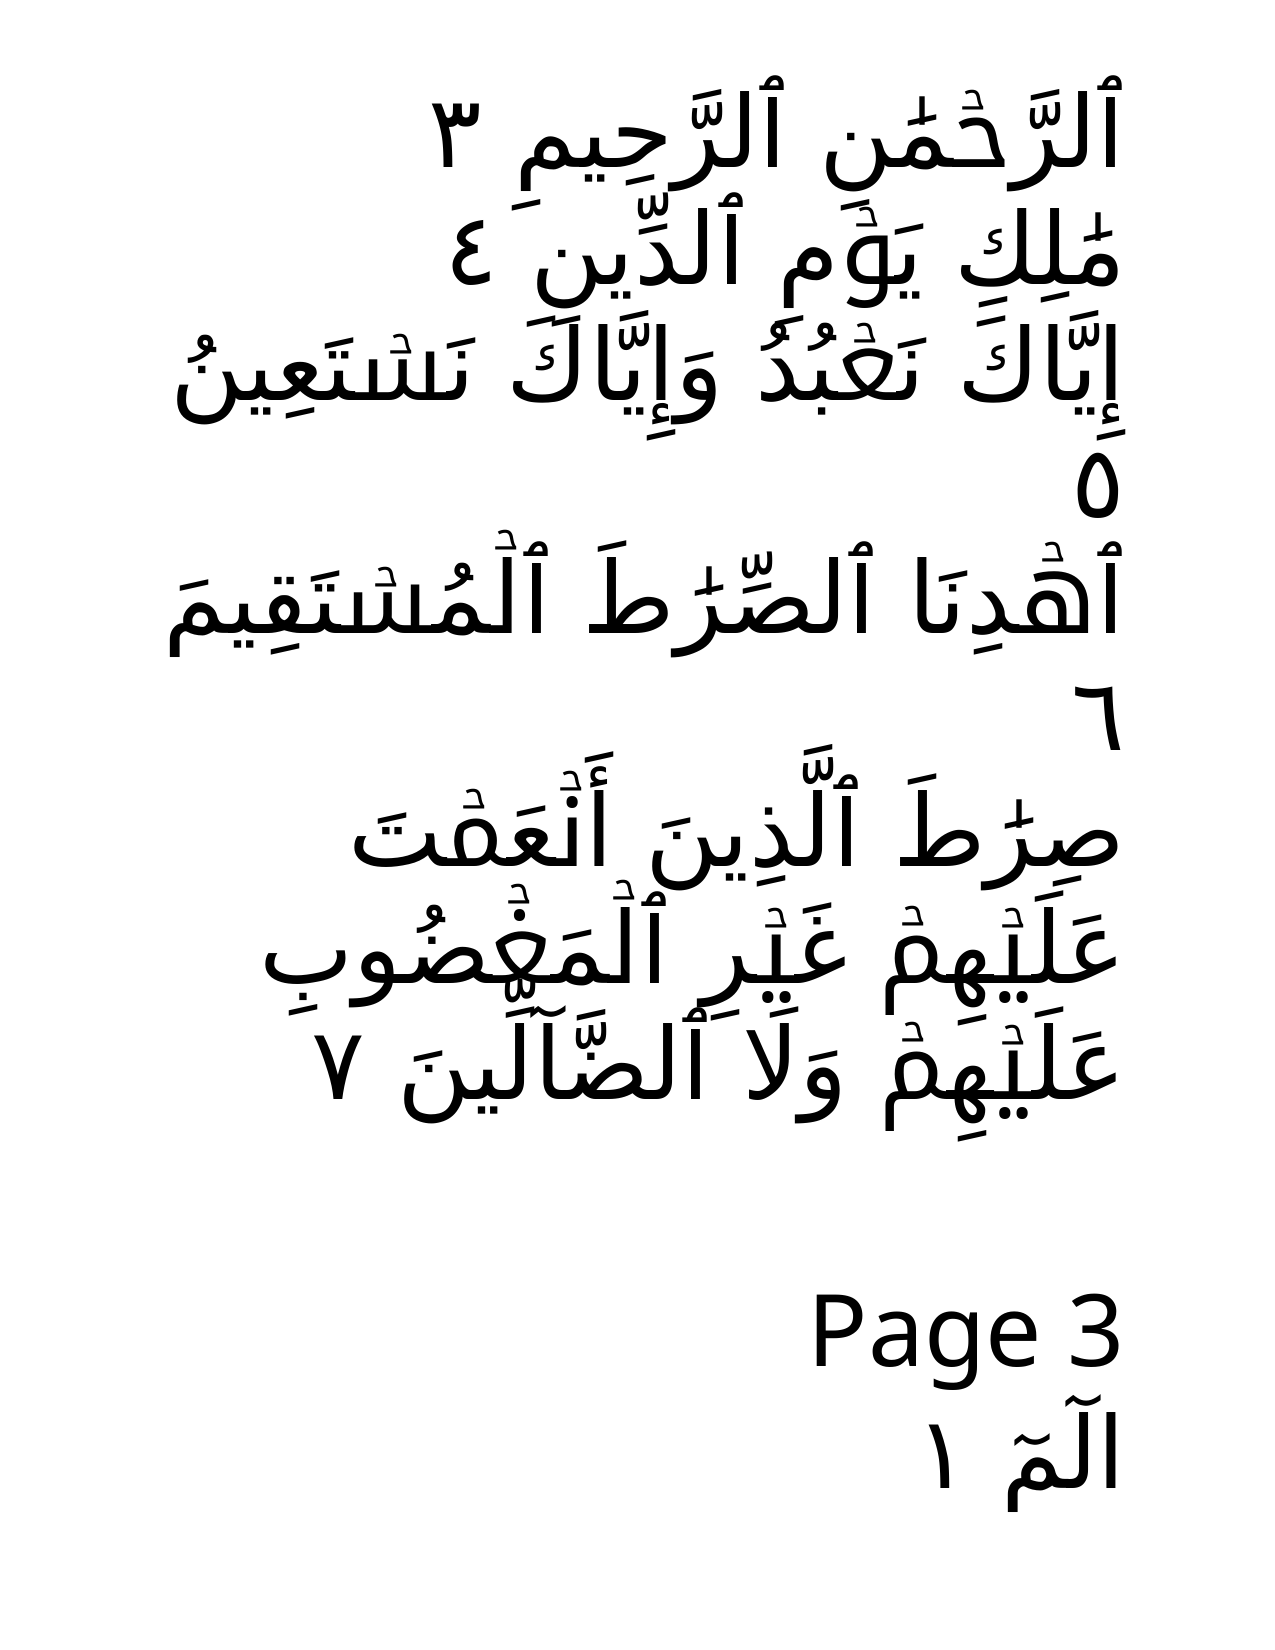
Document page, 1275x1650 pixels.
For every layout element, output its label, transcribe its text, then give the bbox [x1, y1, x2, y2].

text إِيَّاكَ نَعۡبُدُ وَإِيَّاكَ نَسۡتَعِينُ ٥ [150, 308, 1125, 541]
text ٱلرَّحۡمَٰنِ ٱلرَّحِيمِ ٣ [150, 75, 1125, 191]
text صِرَٰطَ ٱلَّذِينَ أَنۡعَمۡتَ عَلَيۡهِمۡ غَيۡرِ ٱلۡمَغۡضُوبِ عَلَيۡهِمۡ وَلَا ٱلضَّآلِّينَ ٧ [150, 774, 1125, 1123]
text ٱهۡدِنَا ٱلصِّرَٰطَ ٱلۡمُسۡتَقِيمَ ٦ [150, 541, 1125, 774]
text الٓمٓ ١ [150, 1396, 1125, 1512]
text Page 3 [150, 1259, 1125, 1396]
text مَٰلِكِ يَوۡمِ ٱلدِّينِ ٤ [150, 191, 1125, 308]
